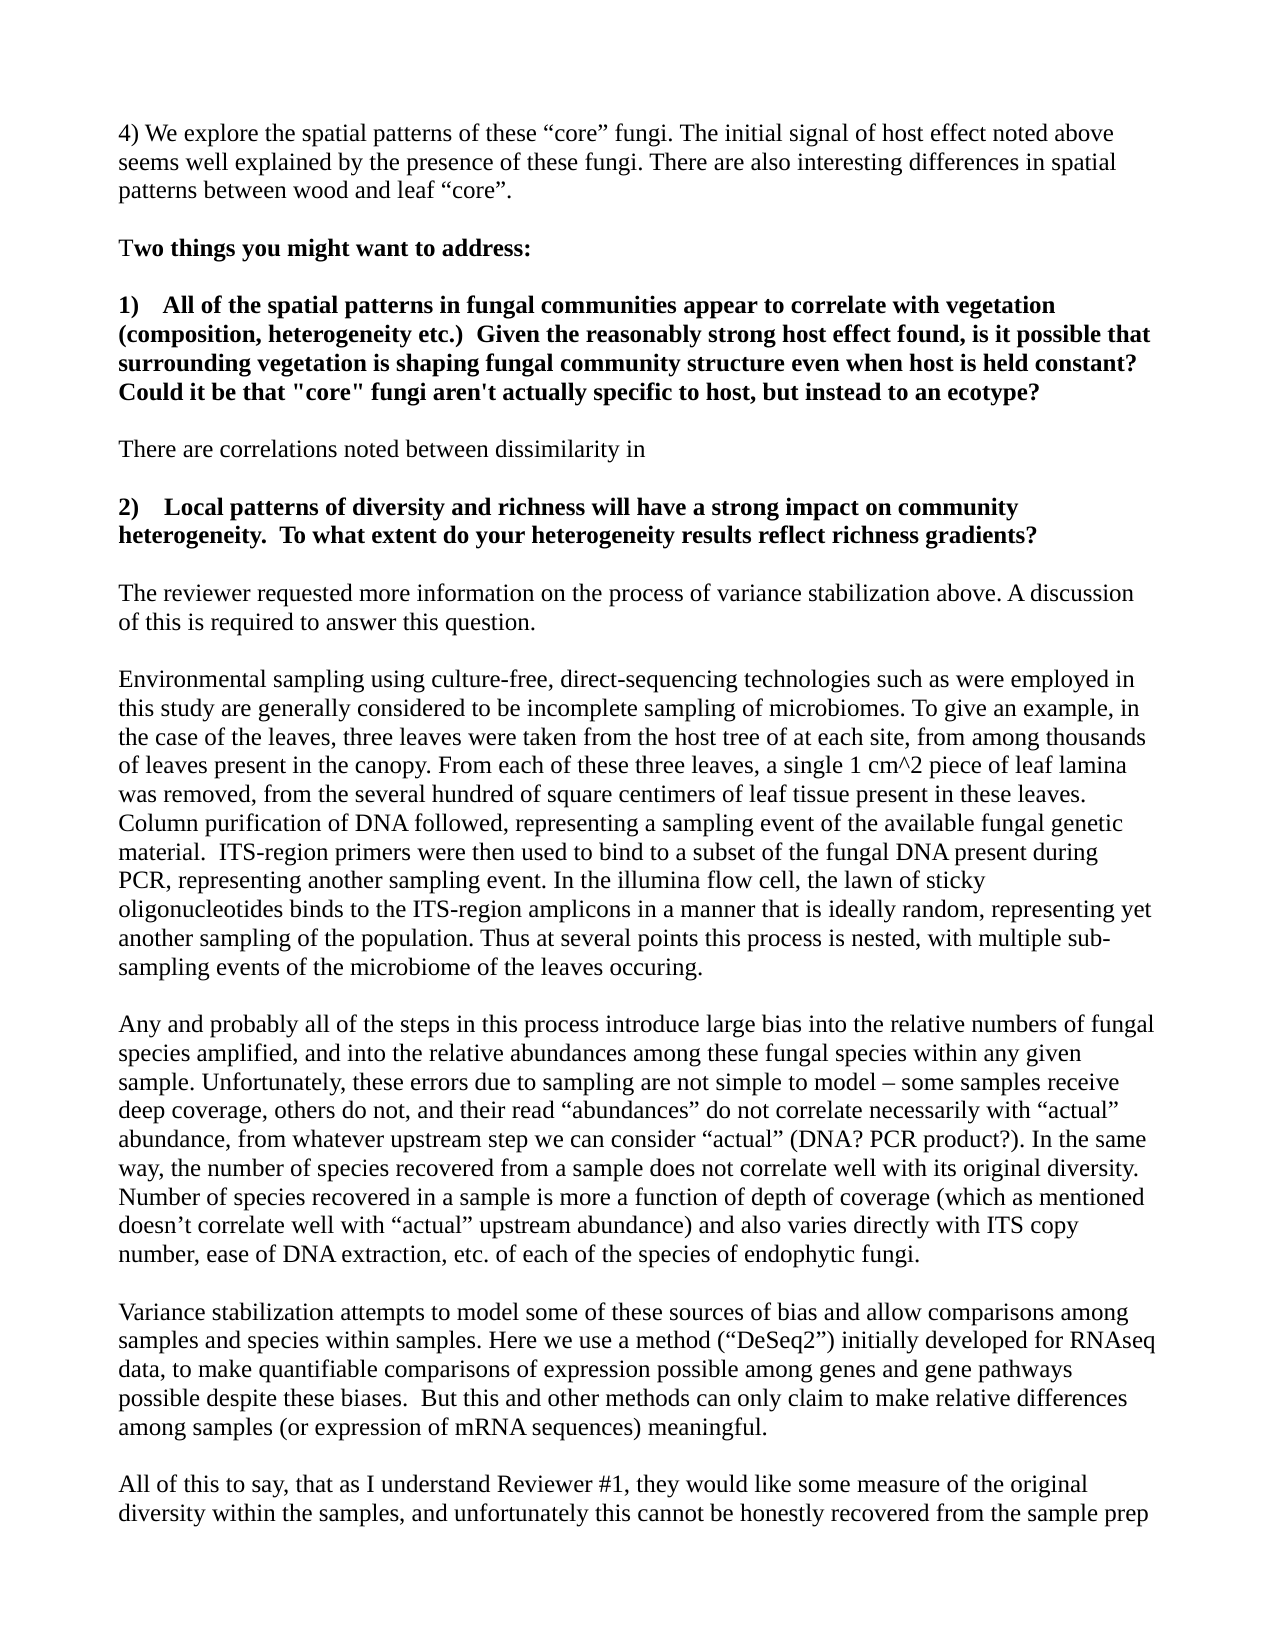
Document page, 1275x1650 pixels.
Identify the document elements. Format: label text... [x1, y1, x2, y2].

text Any and probably all of the steps in this process introduce large bias into the relative numbers of fungal species amplified, and into the relative abundances among these fungal species within any given sample. Unfortunately, these errors due to sampling are not simple to model – some samples receive deep coverage, others do not, and their read “abundances” do not correlate necessarily with “actual” abundance, from whatever upstream step we can consider “actual” (DNA? PCR product?). In the same way, the number of species recovered from a sample does not correlate well with its original diversity. Number of species recovered in a sample is more a function of depth of coverage (which as mentioned doesn’t correlate well with “actual” upstream abundance) and also varies directly with ITS copy number, ease of DNA extraction, etc. of each of the species of endophytic fungi. [118, 1009, 1157, 1268]
text The reviewer requested more information on the process of variance stabilization above. A discussion of this is required to answer this question. [118, 578, 1157, 636]
text There are correlations noted between dissimilarity in [118, 434, 1157, 463]
text Two things you might want to address: 1) All of the spatial patterns in fungal communities appear to correlate with vegetation (composition, heterogeneity etc.) Given the reasonably strong host effect found, is it possible that surrounding vegetation is shaping fungal community structure even when host is held constant? Could it be that "core" fungi aren't actually specific to host, but instead to an ecotype? [118, 204, 1157, 434]
text All of this to say, that as I understand Reviewer #1, they would like some measure of the original diversity within the samples, and unfortunately this cannot be honestly recovered from the sample prep [118, 1469, 1157, 1527]
text Variance stabilization attempts to model some of these sources of bias and allow comparisons among samples and species within samples. Here we use a method (“DeSeq2”) initially developed for RNAseq data, to make quantifiable comparisons of expression possible among genes and gene pathways possible despite these biases. But this and other methods can only claim to make relative differences among samples (or expression of mRNA sequences) meaningful. [118, 1297, 1157, 1441]
text Environmental sampling using culture-free, direct-sequencing technologies such as were employed in this study are generally considered to be incomplete sampling of microbiomes. To give an example, in the case of the leaves, three leaves were taken from the host tree of at each site, from among thousands of leaves present in the canopy. From each of these three leaves, a single 1 cm^2 piece of leaf lamina was removed, from the several hundred of square centimers of leaf tissue present in these leaves. Column purification of DNA followed, representing a sampling event of the available fungal genetic material. ITS-region primers were then used to bind to a subset of the fungal DNA present during PCR, representing another sampling event. In the illumina flow cell, the lawn of sticky oligonucleotides binds to the ITS-region amplicons in a manner that is ideally random, representing yet another sampling of the population. Thus at several points this process is nested, with multiple sub-sampling events of the microbiome of the leaves occuring. [118, 664, 1157, 981]
text 2) Local patterns of diversity and richness will have a strong impact on community heterogeneity. To what extent do your heterogeneity results reflect richness gradients? [118, 463, 1157, 578]
text 4) We explore the spatial patterns of these “core” fungi. The initial signal of host effect noted above seems well explained by the presence of these fungi. There are also interesting differences in spatial patterns between wood and leaf “core”. [118, 118, 1157, 204]
